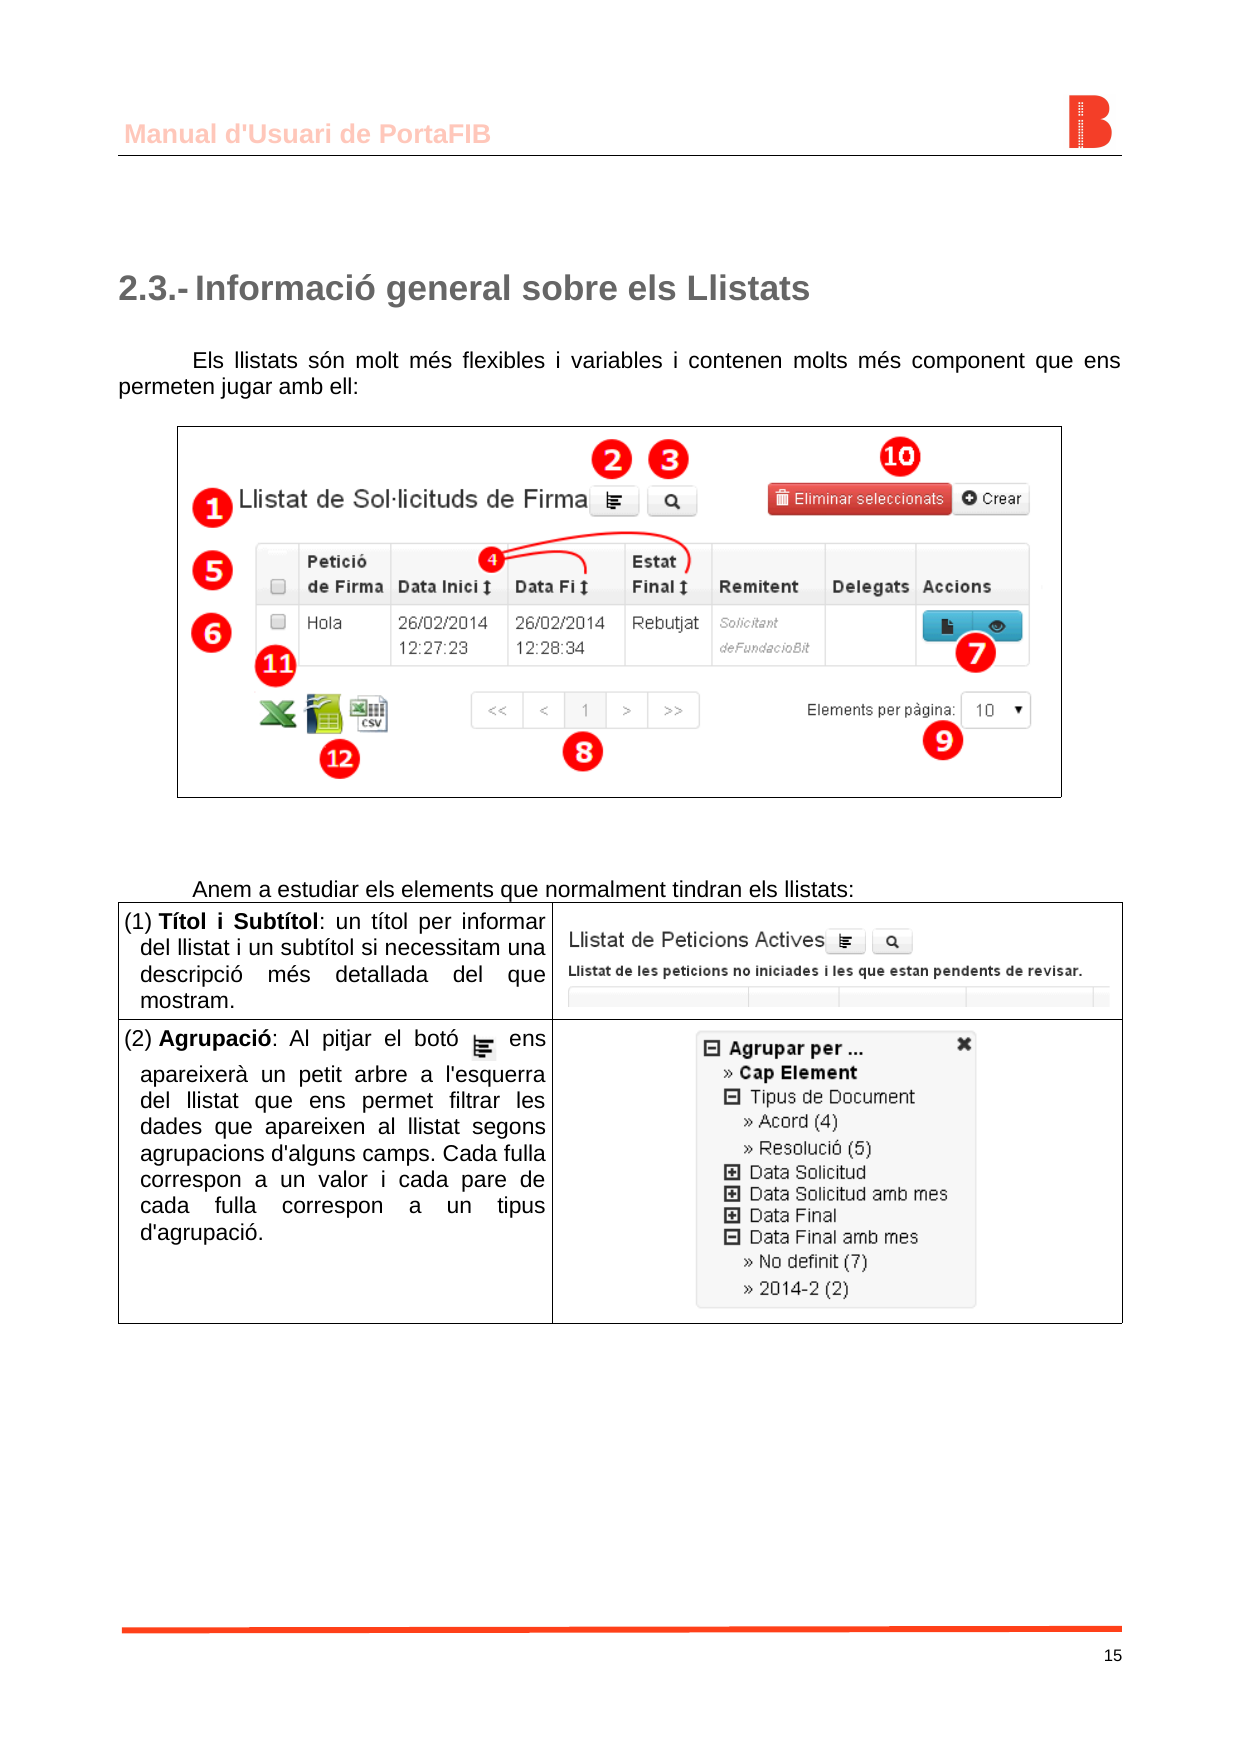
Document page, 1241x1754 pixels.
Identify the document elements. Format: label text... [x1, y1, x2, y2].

table_cell Agrupació: Al pitjar el botó ens apareixerà un petit arbre a l'esquerra del llistat que ens permet filtrar les dades que apareixen al llistat segons agrupacions d'alguns camps. Cada fulla correspon a un valor i cada pare de cada fulla correspon a un tipus d'agrupació. [119, 1020, 552, 1323]
subtitle Informació general sobre els Llistats [118, 267, 1122, 308]
text Els llistats són molt més flexibles i variables i contenen molts més component que ens permeten jugar amb ell: [118, 347, 1122, 399]
picture [1063, 94, 1117, 150]
table_header Títol i Subtítol: un títol per informar del llistat i un subtítol si necessitam una descripció més detallada del que mostram. [119, 903, 552, 1019]
table_cell [553, 1020, 1122, 1323]
picture [564, 915, 1110, 1007]
picture [471, 1032, 497, 1061]
text Anem a estudiar els elements que normalment tindran els llistats: [118, 876, 1122, 902]
table_header [553, 903, 1122, 1019]
picture [688, 1025, 986, 1318]
picture [180, 428, 1059, 794]
